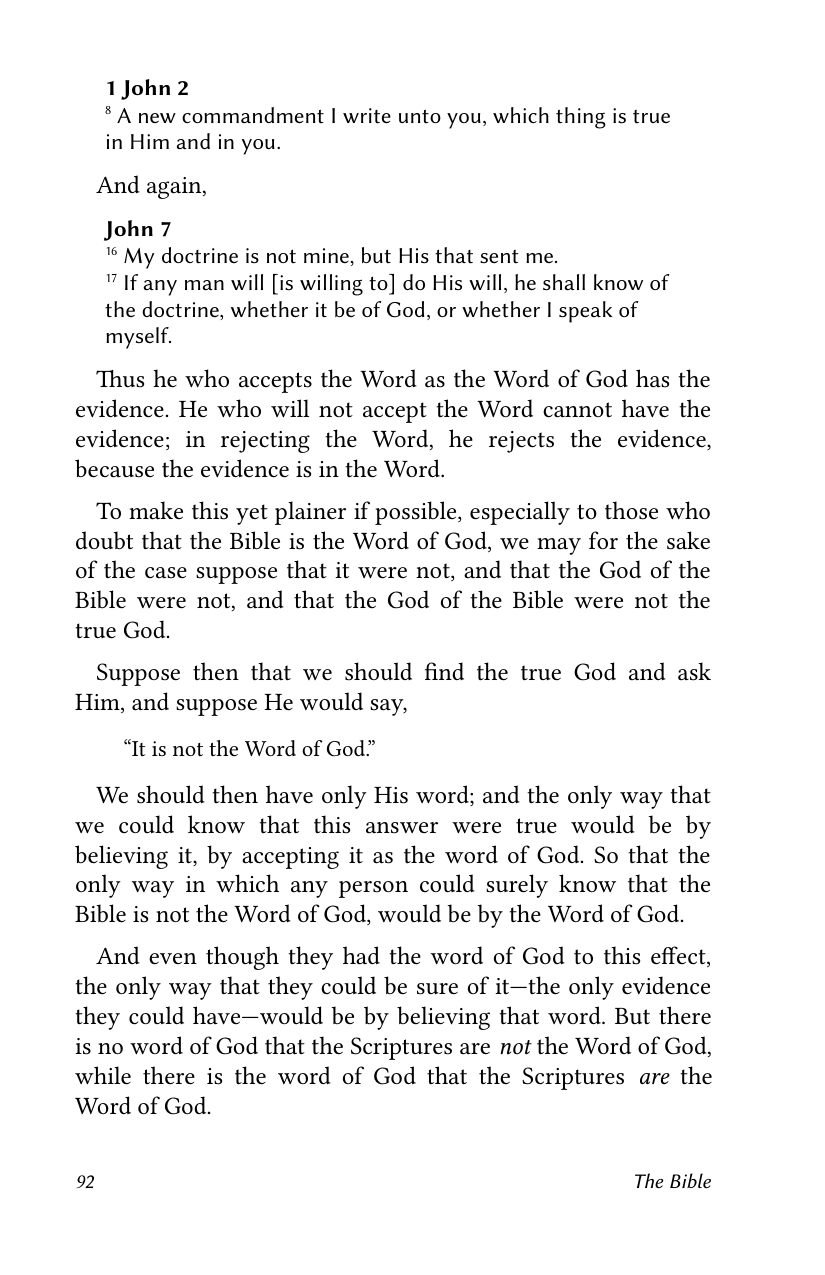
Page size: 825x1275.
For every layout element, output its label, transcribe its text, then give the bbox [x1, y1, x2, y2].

text “It is not the Word of God.” [105, 736, 682, 762]
text 8 A new commandment I write unto you, which thing is true in Him and in you. [105, 103, 682, 155]
text 16 My doctrine is not mine, but His that sent me. [105, 243, 682, 269]
text And again, [75, 171, 712, 199]
text To make this yet plainer if possible, especially to those who doubt that the Bible is the Word of God, we may for the sake of the case suppose that it were not, and that the God of the Bible were not, and that the God of the Bible were not the true God. [75, 497, 712, 645]
text 1 John 2 [105, 75, 712, 101]
text We should then have only His word; and the only way that we could know that this answer were true would be by believing it, by accepting it as the word of God. So that the only way in which any person could surely know that the Bible is not the Word of God, would be by the Word of God. [75, 781, 712, 929]
text Thus he who accepts the Word as the Word of God has the evidence. He who will not accept the Word cannot have the evidence; in rejecting the Word, he rejects the evidence, because the evidence is in the Word. [75, 365, 712, 483]
text And even though they had the word of God to this effect, the only way that they could be sure of it—the only evidence they could have—would be by believing that word. But there is no word of God that the Scriptures are not the Word of God, while there is the word of God that the Scriptures are the Word of God. [75, 942, 712, 1120]
text Suppose then that we should find the true God and ask Him, and suppose He would say, [75, 658, 712, 717]
text John 7 [105, 216, 712, 242]
text 17 If any man will [is willing to] do His will, he shall know of the doctrine, whether it be of God, or whether I speak of myself. [105, 270, 682, 349]
